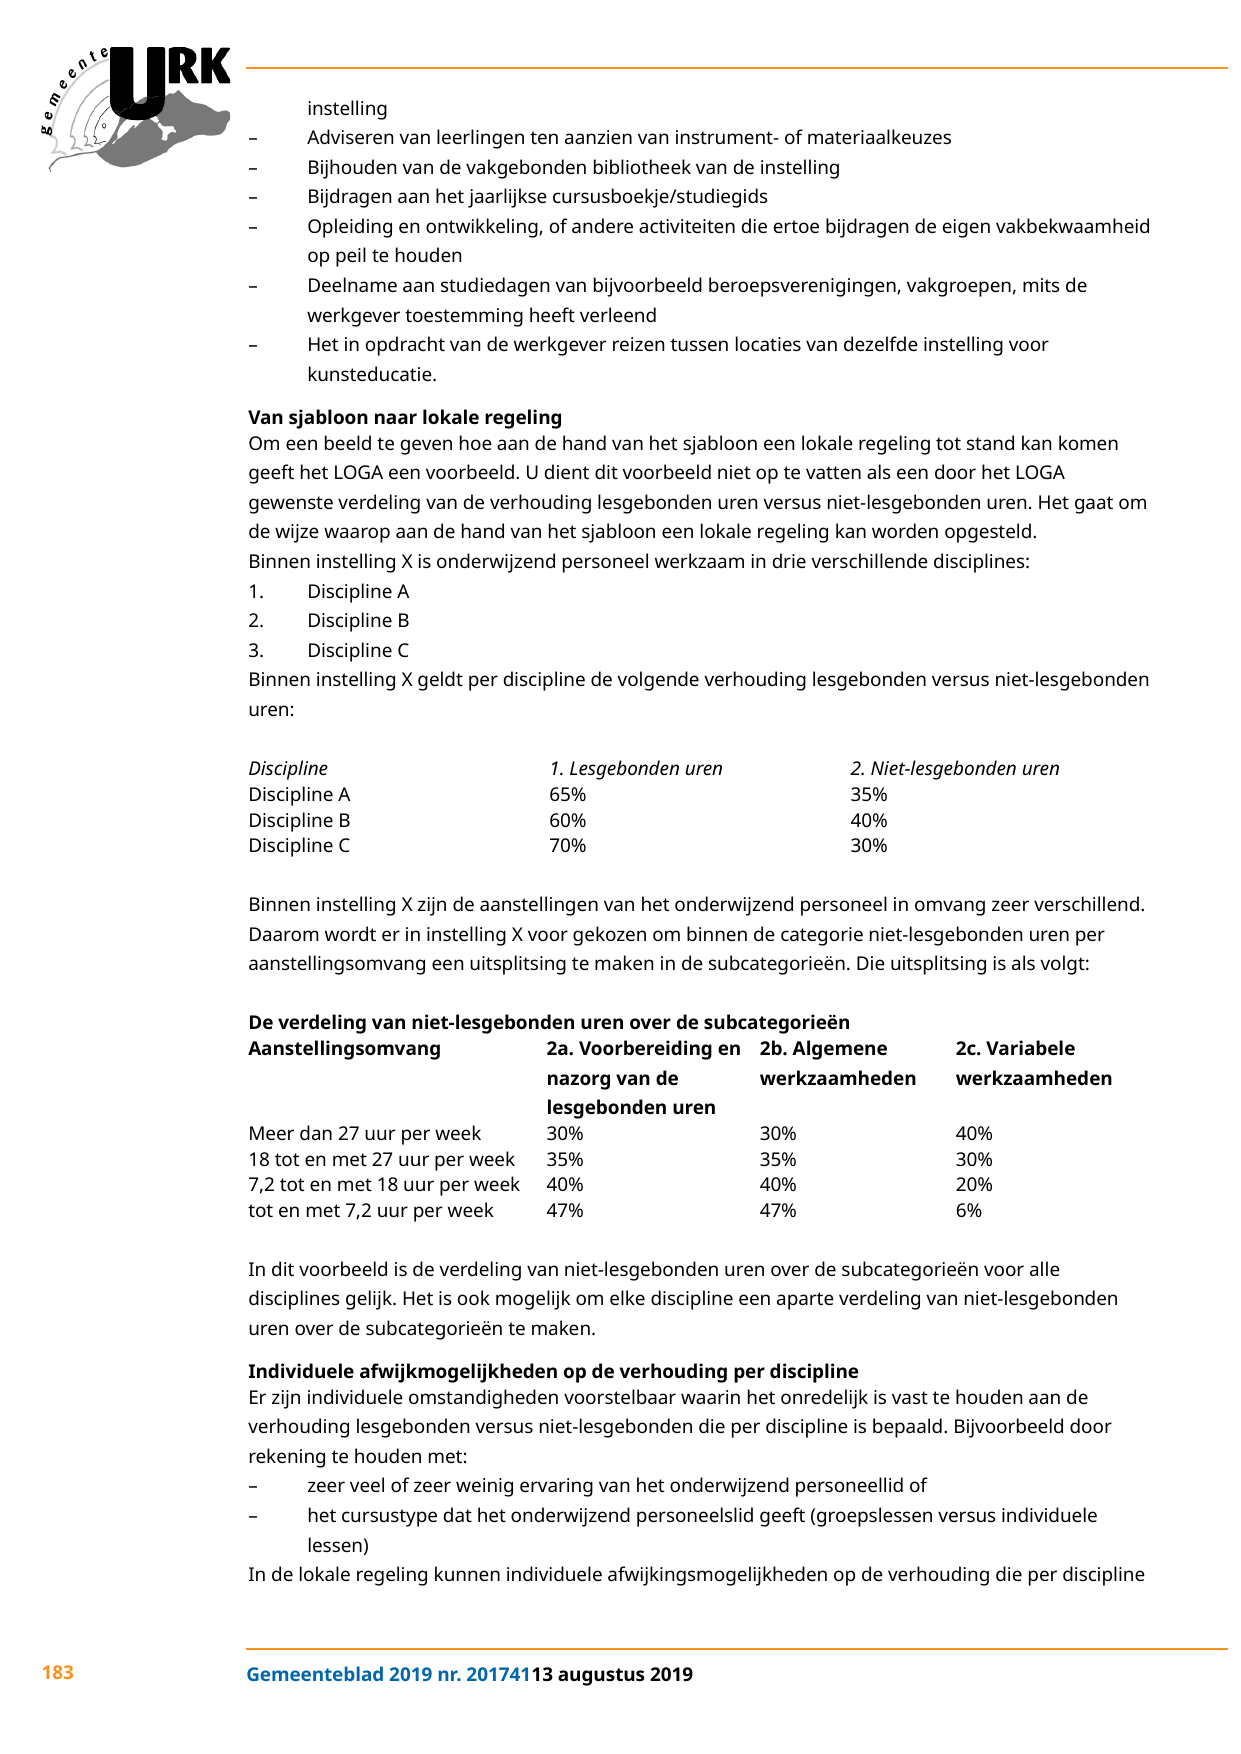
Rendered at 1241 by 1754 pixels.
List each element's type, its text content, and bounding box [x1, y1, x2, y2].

table_cell 18 tot en met 27 uur per week [248, 1146, 546, 1172]
table_cell 35% [760, 1146, 956, 1172]
list Adviseren van leerlingen ten aanzien van instrument- of materiaalkeuzes [248, 124, 1152, 150]
table_cell 6% [956, 1198, 1152, 1223]
text Er zijn individuele omstandigheden voorstelbaar waarin het onredelijk is vast te houden aan de verhouding lesgebonden versus niet-lesgebonden die per discipline is bepaald. Bijvoorbeeld door rekening te houden met: [248, 1384, 1152, 1469]
table_cell 65% [549, 781, 850, 807]
table_cell 40% [956, 1120, 1152, 1146]
table_cell 2a. Voorbereiding en nazorg van de lesgebonden uren [546, 1035, 759, 1120]
text In dit voorbeeld is de verdeling van niet-lesgebonden uren over de subcategorieën voor alle disciplines gelijk. Het is ook mogelijk om elke discipline een aparte verdeling van niet-lesgebonden uren over de subcategorieën te maken. [248, 1256, 1152, 1341]
table_cell 7,2 tot en met 18 uur per week [248, 1172, 546, 1197]
table_cell Meer dan 27 uur per week [248, 1120, 546, 1146]
picture [41, 47, 231, 172]
list Opleiding en ontwikkeling, of andere activiteiten die ertoe bijdragen de eigen vakbekwaamheid op peil te houden [248, 213, 1152, 268]
text Om een beeld te geven hoe aan de hand van het sjabloon een lokale regeling tot stand kan komen geeft het LOGA een voorbeeld. U dient dit voorbeeld niet op te vatten als een door het LOGA gewenste verdeling van de verhouding lesgebonden uren versus niet-lesgebonden uren. Het gaat om de wijze waarop aan de hand van het sjabloon een lokale regeling kan worden opgesteld. [248, 430, 1152, 544]
list het cursustype dat het onderwijzend personeelslid geeft (groepslessen versus individuele lessen) [248, 1502, 1152, 1558]
table_header Discipline [248, 755, 549, 781]
table_cell 30% [956, 1146, 1152, 1172]
list Discipline A [248, 578, 1152, 603]
text Binnen instelling X geldt per discipline de volgende verhouding lesgebonden versus niet-lesgebonden uren: [248, 667, 1152, 722]
list zeer veel of zeer weinig ervaring van het onderwijzend personeellid of [248, 1473, 1152, 1498]
table_cell tot en met 7,2 uur per week [248, 1198, 546, 1223]
table_cell 30% [546, 1120, 759, 1146]
table_cell Aanstellingsomvang [248, 1035, 546, 1120]
table_cell Discipline C [248, 833, 549, 858]
table_cell 2c. Variabele werkzaamheden [956, 1035, 1152, 1120]
table_cell Discipline B [248, 807, 549, 833]
table_cell 40% [760, 1172, 956, 1197]
table_cell 40% [546, 1172, 759, 1197]
table_cell 20% [956, 1172, 1152, 1197]
table_cell 47% [760, 1198, 956, 1223]
table_cell 40% [850, 807, 1152, 833]
table_cell 35% [546, 1146, 759, 1172]
text Binnen instelling X is onderwijzend personeel werkzaam in drie verschillende disciplines: [248, 548, 1152, 574]
text Binnen instelling X zijn de aanstellingen van het onderwijzend personeel in omvang zeer verschillend. Daarom wordt er in instelling X voor gekozen om binnen de categorie niet-lesgebonden uren per aanstellingsomvang een uitsplitsing te maken in de subcategorieën. Die uitsplitsing is als volgt: [248, 891, 1152, 976]
list Het in opdracht van de werkgever reizen tussen locaties van dezelfde instelling voor kunsteducatie. [248, 331, 1152, 387]
table_cell 35% [850, 781, 1152, 807]
list Discipline B [248, 607, 1152, 633]
table_cell 30% [760, 1120, 956, 1146]
text In de lokale regeling kunnen individuele afwijkingsmogelijkheden op de verhouding die per discipline [248, 1561, 1152, 1587]
table_cell 2b. Algemene werkzaamheden [760, 1035, 956, 1120]
table_header 2. Niet-lesgebonden uren [850, 755, 1152, 781]
table_cell 47% [546, 1198, 759, 1223]
table_cell 70% [549, 833, 850, 858]
table_header 1. Lesgebonden uren [549, 755, 850, 781]
list instelling [248, 95, 1152, 121]
table_header De verdeling van niet-lesgebonden uren over de subcategorieën [248, 1010, 1152, 1035]
text Individuele afwijkmogelijkheden op de verhouding per discipline [248, 1358, 1152, 1384]
text Van sjabloon naar lokale regeling [248, 404, 1152, 430]
list Bijdragen aan het jaarlijkse cursusboekje/studiegids [248, 183, 1152, 209]
list Bijhouden van de vakgebonden bibliotheek van de instelling [248, 154, 1152, 180]
table_cell Discipline A [248, 781, 549, 807]
list Discipline C [248, 637, 1152, 663]
list Deelname aan studiedagen van bijvoorbeeld beroepsverenigingen, vakgroepen, mits de werkgever toestemming heeft verleend [248, 272, 1152, 328]
table_cell 60% [549, 807, 850, 833]
table_cell 30% [850, 833, 1152, 858]
